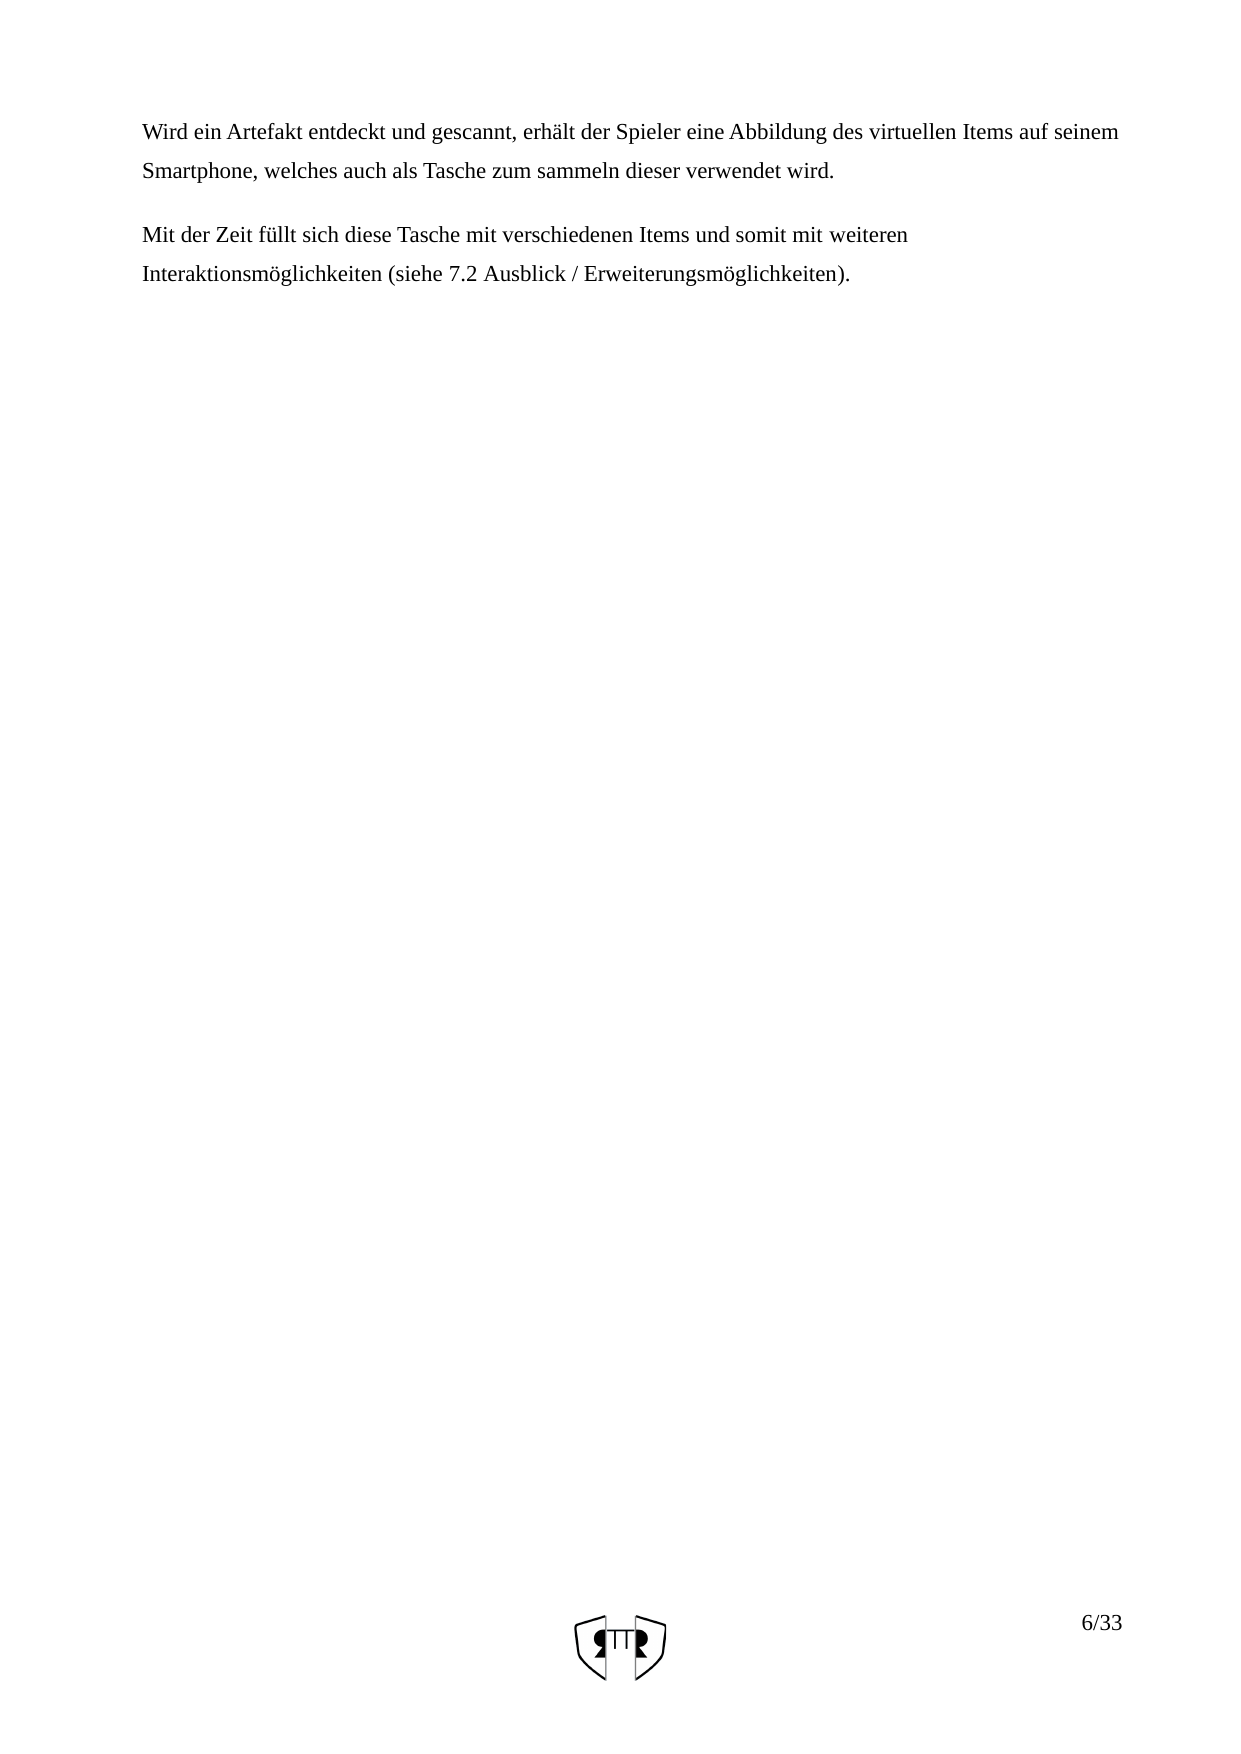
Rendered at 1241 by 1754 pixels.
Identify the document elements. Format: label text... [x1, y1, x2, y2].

text Wird ein Artefakt entdeckt und gescannt, erhält der Spieler eine Abbildung des virtuellen Items auf seinem Smartphone, welches auch als Tasche zum sammeln dieser verwendet wird. [142, 118, 1122, 184]
picture [574, 1615, 667, 1681]
text Mit der Zeit füllt sich diese Tasche mit verschiedenen Items und somit mit weiteren Interaktionsmöglichkeiten (siehe 7.2 Ausblick / Erweiterungsmöglichkeiten). [142, 221, 1122, 287]
